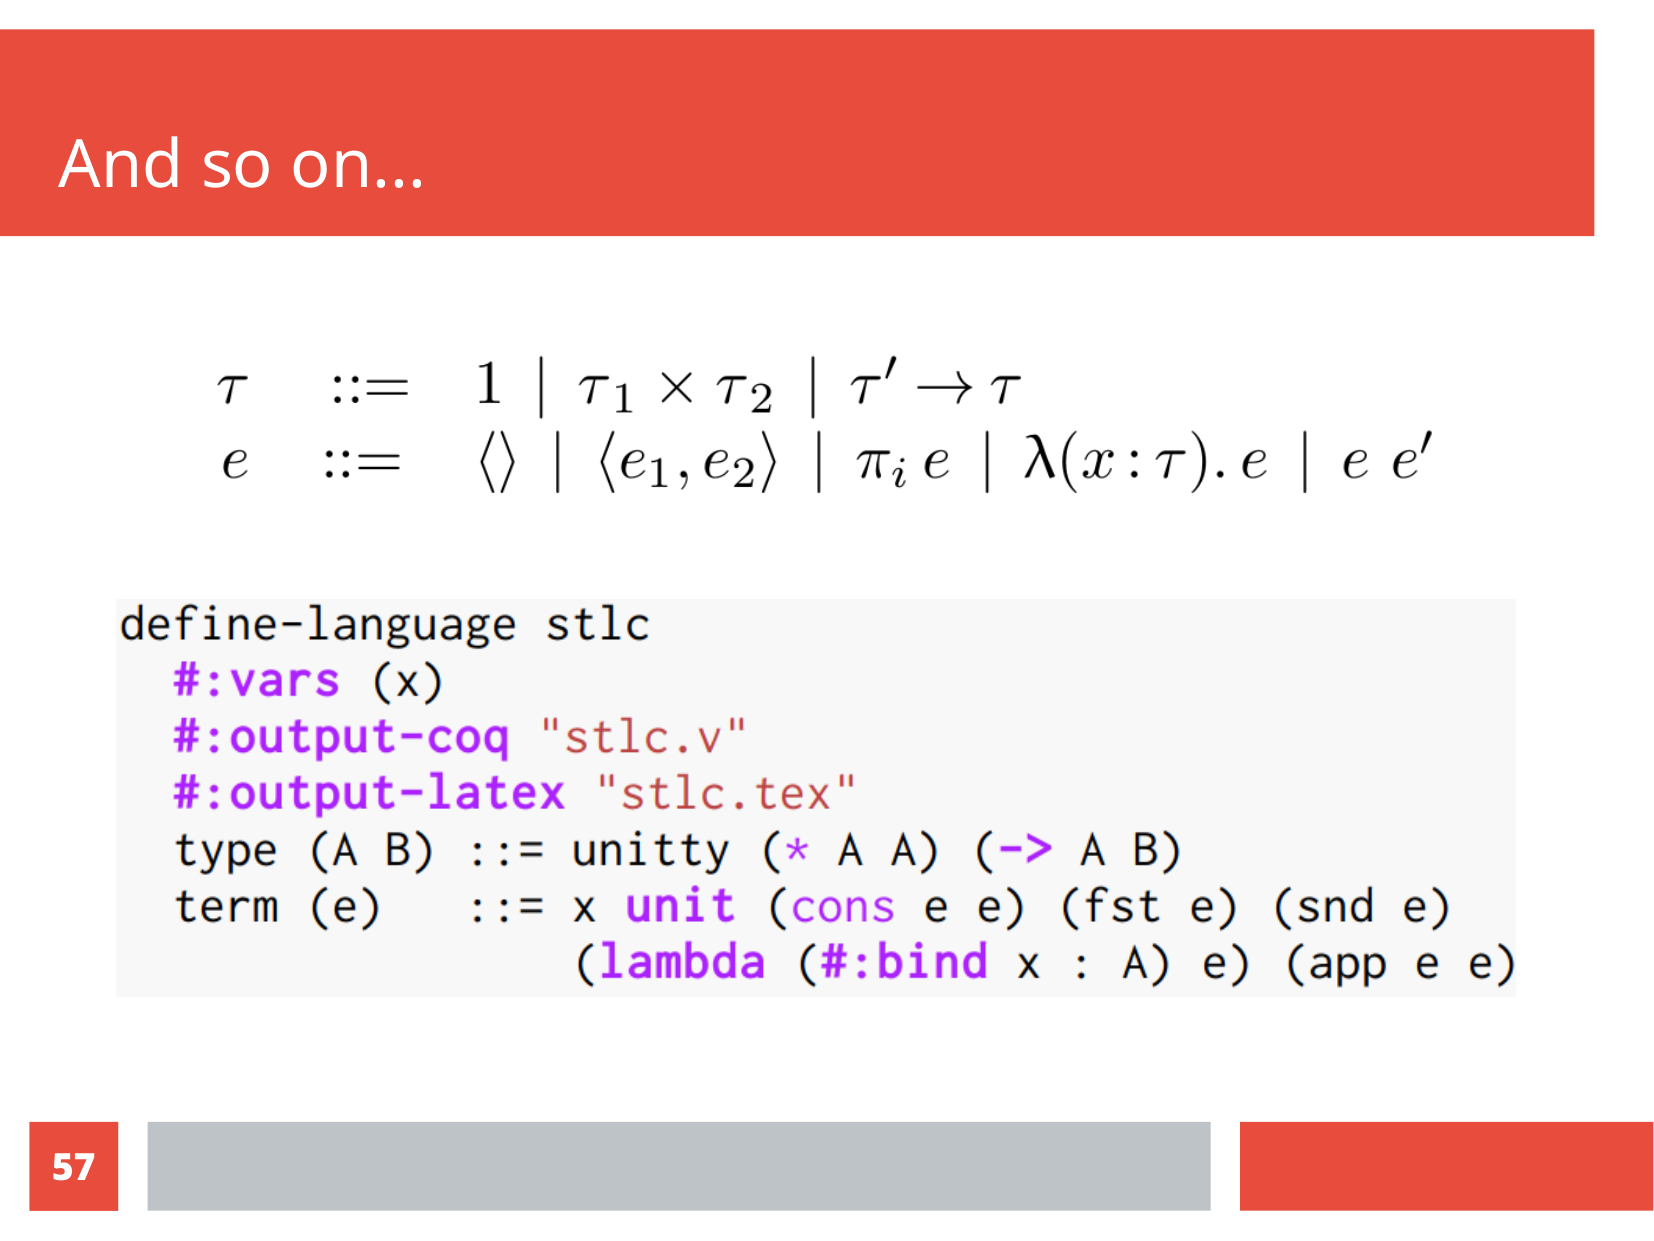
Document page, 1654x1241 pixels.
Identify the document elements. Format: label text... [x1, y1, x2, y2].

picture [116, 599, 1516, 997]
title And so on... [59, 59, 1595, 207]
picture [209, 351, 1440, 506]
